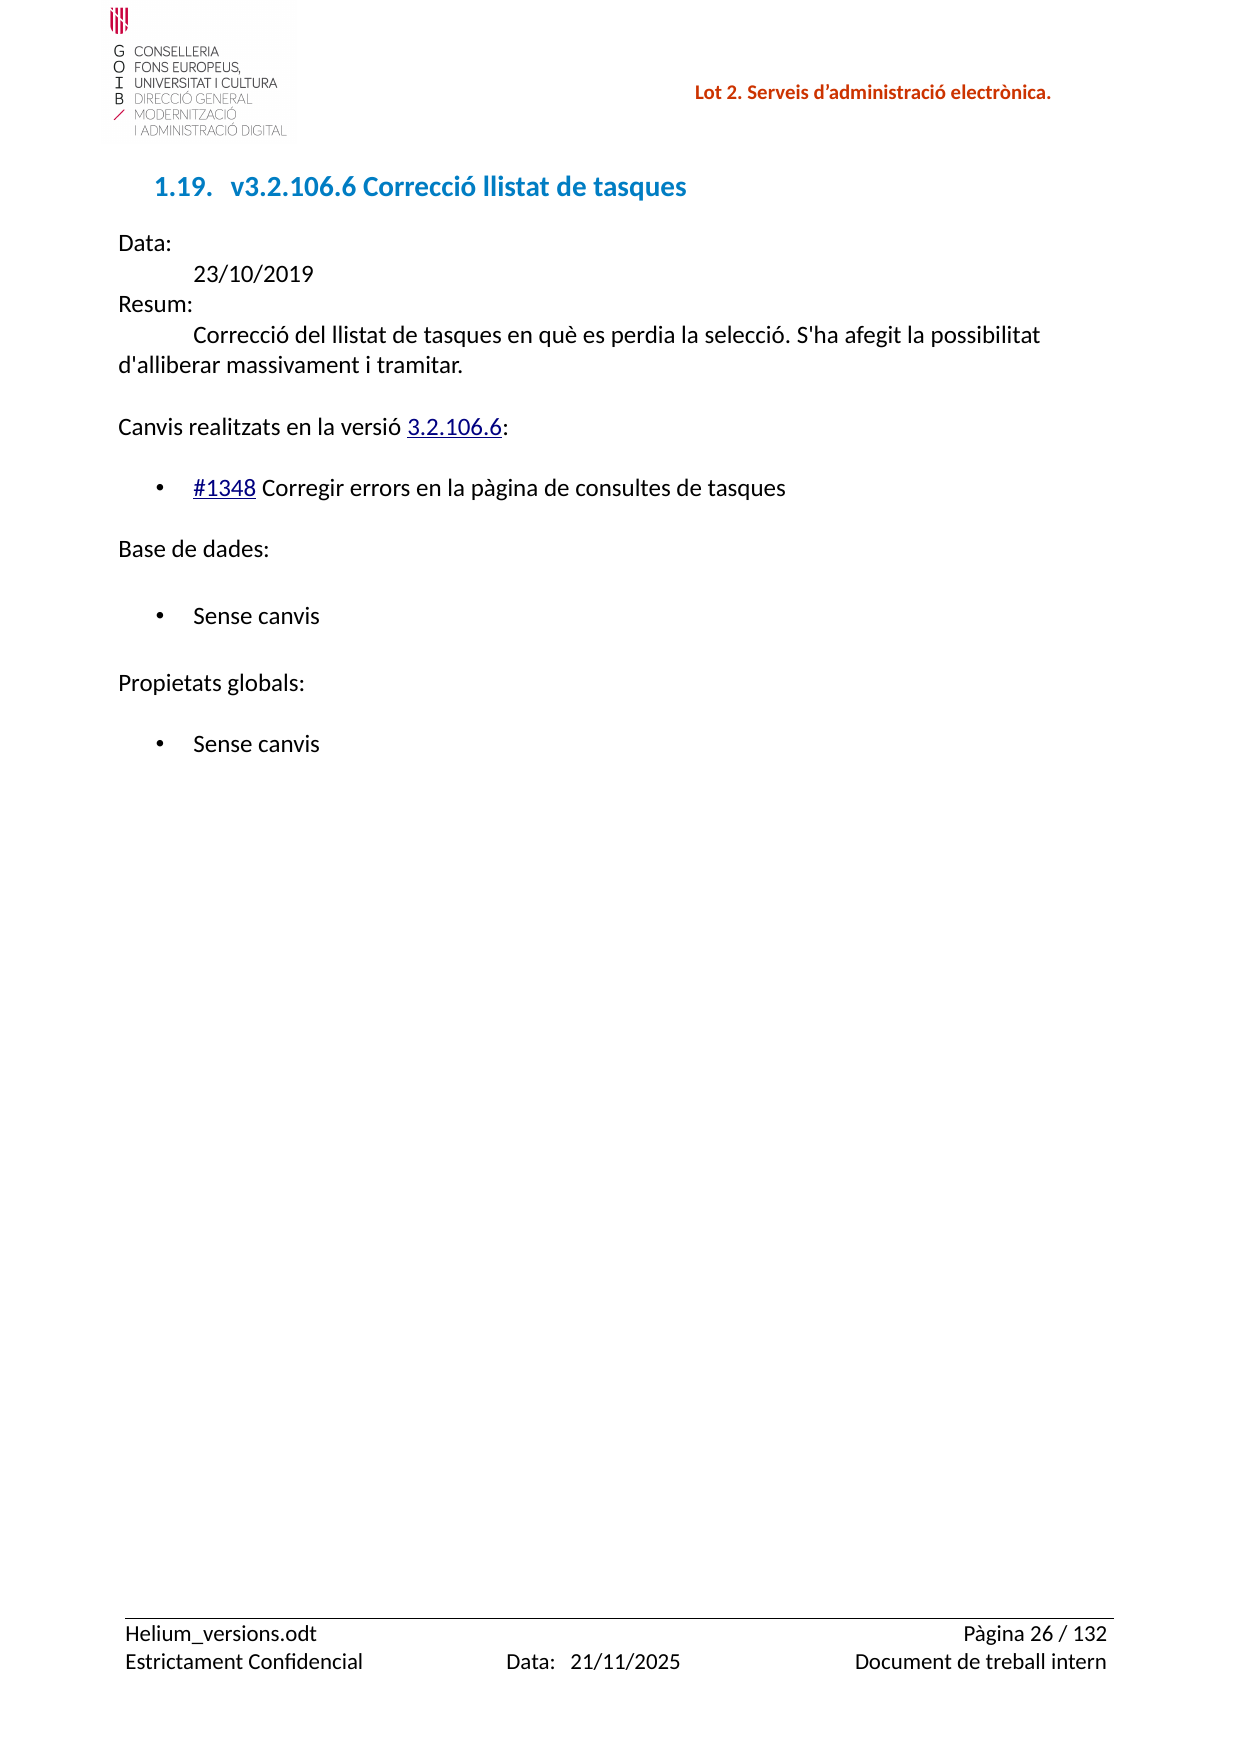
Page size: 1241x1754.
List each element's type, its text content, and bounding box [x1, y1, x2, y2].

list Sense canvis [156, 600, 1122, 630]
text Data: [118, 228, 1122, 258]
list #1348 Corregir errors en la pàgina de consultes de tasques [156, 472, 1122, 502]
list Sense canvis [156, 728, 1122, 758]
text Propietats globals: [118, 667, 1122, 697]
text Canvis realitzats en la versió 3.2.106.6: [118, 411, 1122, 441]
text Base de dades: [118, 533, 1122, 563]
subtitle v3.2.106.6 Correcció llistat de tasques [153, 168, 1122, 204]
text Correcció del llistat de tasques en què es perdia la selecció. S'ha afegit la possibilitat d'alliberar massivament i tramitar. [118, 319, 1122, 380]
text Resum: [118, 289, 1122, 319]
text 23/10/2019 [118, 258, 1122, 289]
picture [100, 0, 297, 144]
